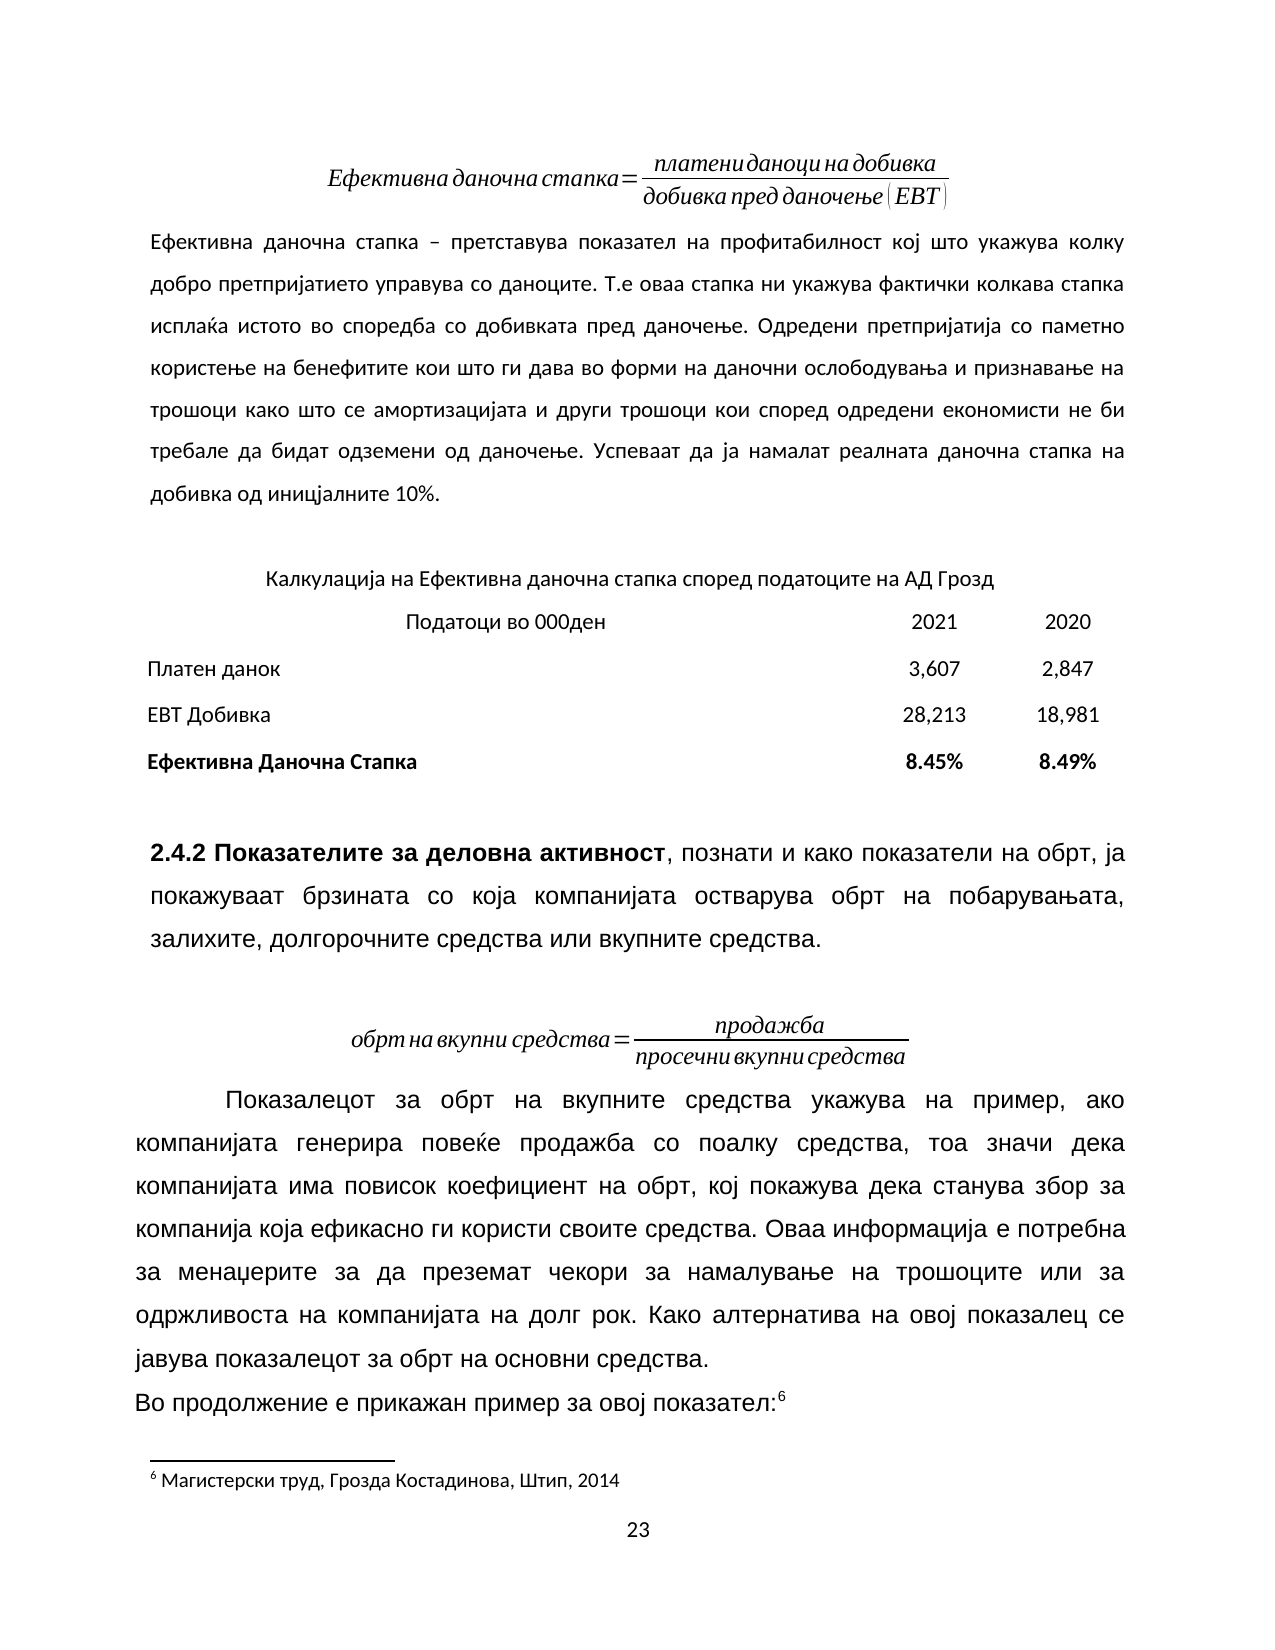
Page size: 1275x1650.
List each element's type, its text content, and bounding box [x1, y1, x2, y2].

table_cell 8.49% [1001, 748, 1134, 794]
table_header 2021 [868, 607, 1001, 654]
text Eфективна даночна стапка – претставува показател на профитабилност кој што укажува колку добро претпријатието управува со даноците. Т.е оваа стапка ни укажува фактички колкава стапка исплаќа истото во споредба со добивката пред даночење. Одредени претпријатија со паметно користење на бенефитите кои што ги дава во форми на даночни ослободувања и признавање на трошоци како што се амортизацијата и други трошоци кои според одредени економисти не би требале да бидат одземени од даночење. Успеваат да ја намалат реалната даночна стапка на добивка од иницјалните 10%. [150, 227, 1126, 507]
table_header 2020 [1001, 607, 1134, 654]
table_header Податоци во 000ден [144, 607, 868, 654]
text Магистерски труд, Грозда Костадинова, Штип, 2014 [150, 1467, 1126, 1493]
table_cell 8.45% [868, 748, 1001, 794]
table_cell 18,981 [1001, 701, 1134, 747]
text Показалецот за обрт на вкупните средства укажува на пример, ако компанијата генерира повеќе продажба со поалку средства, тоа значи дека компанијата има повисок коефициент на обрт, кој покажува дека станува збор за компанија која ефикасно ги користи своите средства. Оваа информација е потребна за менаџерите за да преземат чекори за намалување на трошоците или за одржливоста на компанијата на долг рок. Како алтернатива на овој показалец се јавува показалецот за обрт на основни средства. [134, 1085, 1126, 1372]
table_cell 3,607 [868, 654, 1001, 701]
text Калкулација на Ефективна даночна стапка според податоците на АД Грозд [134, 564, 1126, 592]
text 2.4.2 Показателите за деловна активност, познати и како показатели на обрт, ја покажуваат брзината со која компанијата остварува обрт на побарувањата, залихите, долгорочните средства или вкупните средства. [150, 838, 1126, 953]
table_cell 28,213 [868, 701, 1001, 747]
text Во продолжение е прикажан пример за овој показател: [134, 1388, 1126, 1416]
table_cell Платен данок [144, 654, 868, 701]
table_cell EBT Добивка [144, 701, 868, 747]
table_cell 2,847 [1001, 654, 1134, 701]
table_cell Ефективна Даночна Стапка [144, 748, 868, 794]
